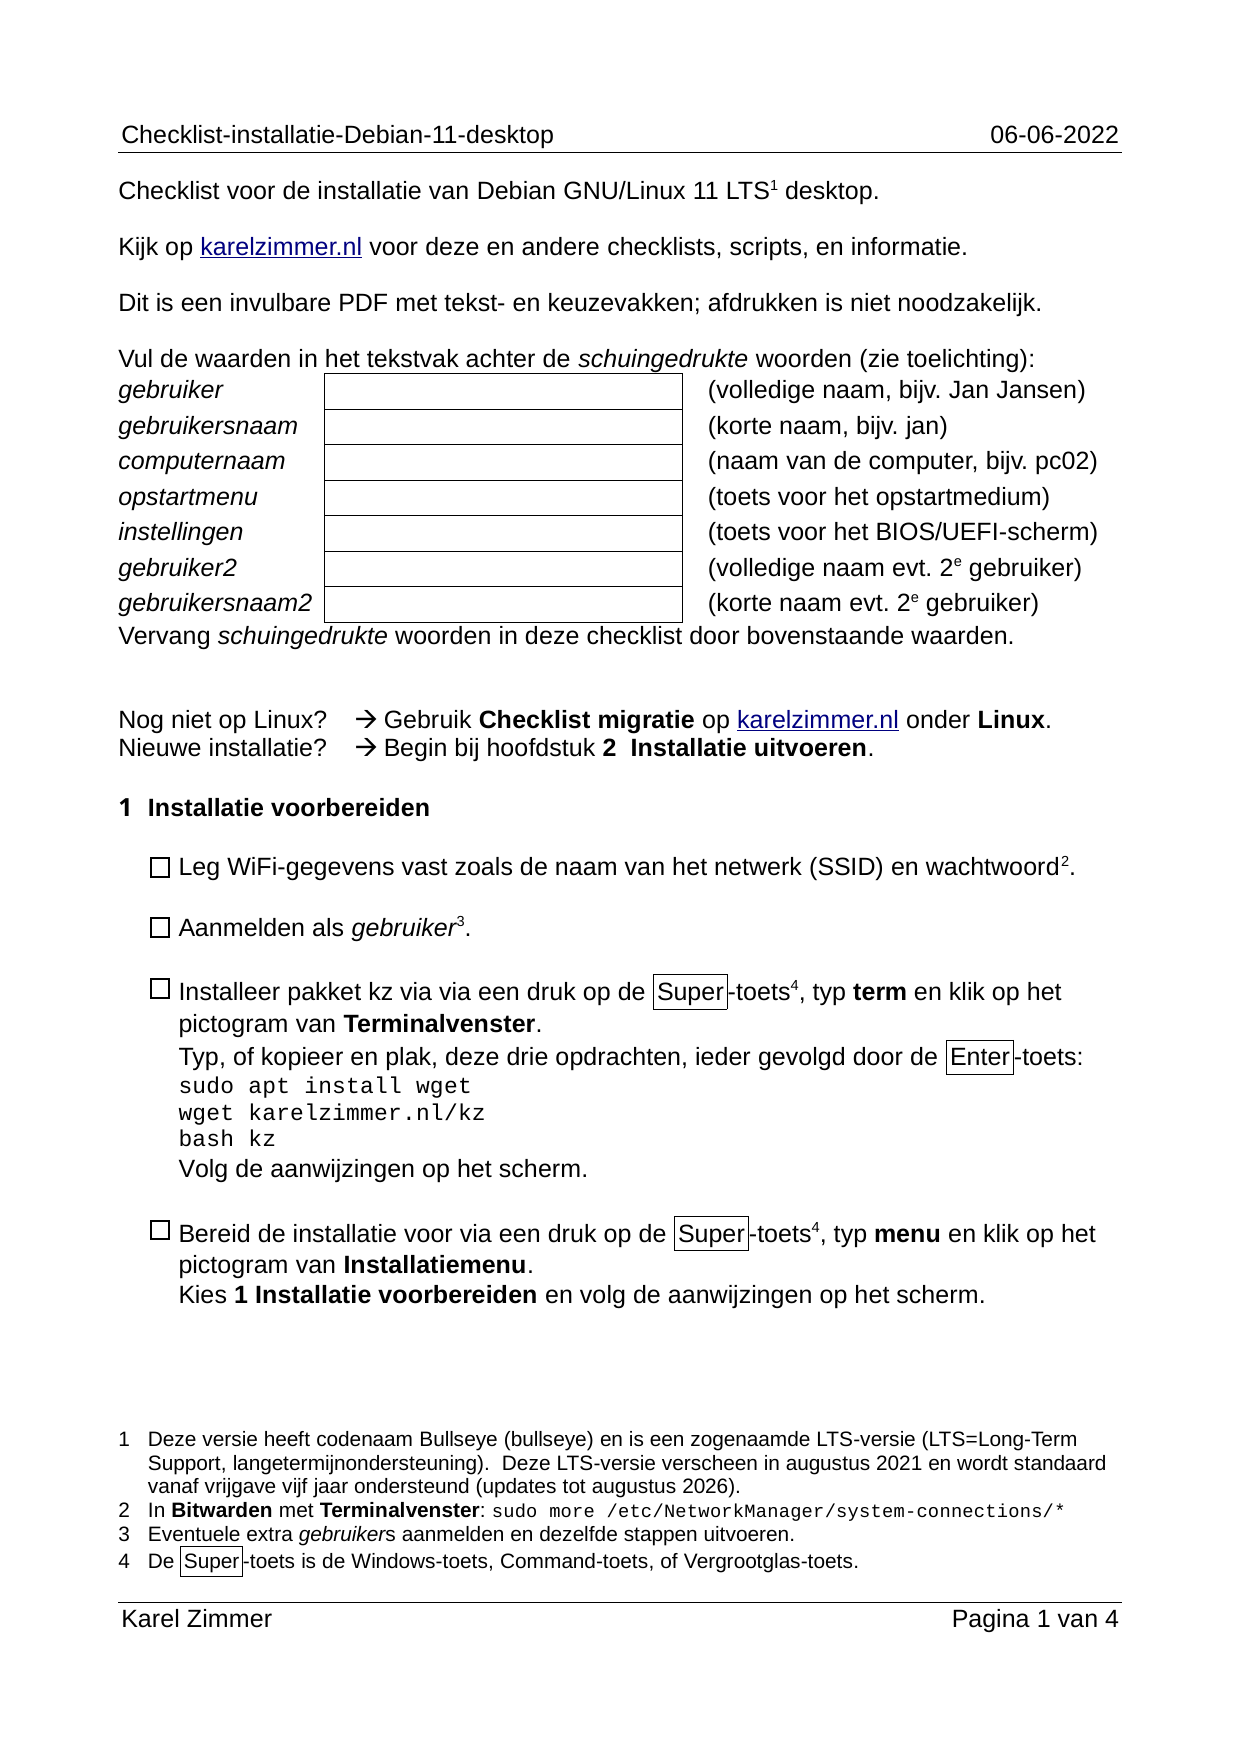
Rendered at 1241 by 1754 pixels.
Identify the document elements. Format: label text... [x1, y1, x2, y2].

text Deze versie heeft codenaam Bullseye (bullseye) en is een zogenaamde LTS-versie (LTS=Long-Term Support, langetermijnondersteuning). Deze LTS-versie verscheen in augustus 2021 en wordt standaard vanaf vrijgave vijf jaar ondersteund (updates tot augustus 2026). [118, 1428, 1122, 1498]
text (naam van de computer, bijv. pc02) [683, 444, 1122, 480]
text Vervang schuingedrukte woorden in deze checklist door bovenstaande waarden. [118, 622, 1122, 650]
table_cell Installeer pakket kz via via een druk op de Super-toets, typ term en klik op het pictogram van Terminalvenster. [177, 973, 1120, 1039]
text (korte naam evt. 2e gebruiker) [683, 586, 1122, 622]
text computernaam [118, 444, 324, 480]
text opstartmenu [118, 480, 324, 515]
table_header Leg WiFi-gegevens vast zoals de naam van het netwerk (SSID) en wachtwoord. [177, 852, 1120, 882]
text Nieuwe installatie?  Begin bij hoofdstuk 2 Installatie uitvoeren. [118, 734, 1122, 762]
table_cell Aanmelden als gebruiker. [177, 913, 1120, 943]
text (toets voor het BIOS/UEFI-scherm) [683, 515, 1122, 551]
table_cell Volg de aanwijzingen op het scherm. [177, 1154, 1120, 1184]
text gebruikersnaam [118, 409, 324, 444]
table_cell [141, 882, 177, 913]
table_cell Typ, of kopieer en plak, deze drie opdrachten, ieder gevolgd door de Enter-toets: sudo apt install wget wget karelzimmer.nl/kz bash kz [177, 1039, 1120, 1154]
text (korte naam, bijv. jan) [683, 409, 1122, 444]
text Checklist voor de installatie van Debian GNU/Linux 11 LTS desktop. [118, 177, 1122, 205]
text (toets voor het opstartmedium) [683, 480, 1122, 515]
text (volledige naam evt. 2e gebruiker) [683, 551, 1122, 586]
text instellingen [118, 515, 324, 551]
table_cell [141, 913, 177, 943]
table_header [141, 852, 177, 882]
table_cell [141, 943, 177, 973]
text gebruikersnaam2 [118, 586, 324, 622]
list Installatie voorbereiden [118, 790, 1122, 824]
text gebruiker2 [118, 551, 324, 586]
text Dit is een invulbare PDF met tekst- en keuzevakken; afdrukken is niet noodzakelijk. [118, 289, 1122, 317]
table_cell [141, 1280, 177, 1311]
table_cell [141, 1154, 177, 1184]
table_cell [177, 882, 1120, 913]
table_cell [177, 1185, 1120, 1215]
table_cell [141, 1185, 177, 1215]
text Kijk op karelzimmer.nl voor deze en andere checklists, scripts, en informatie. [118, 233, 1122, 261]
table_cell Bereid de installatie voor via een druk op de Super-toets4, typ menu en klik op het pictogram van Installatiemenu. [177, 1215, 1120, 1280]
text (volledige naam, bijv. Jan Jansen) [683, 373, 1122, 409]
table_cell [141, 1039, 177, 1154]
text Nog niet op Linux?  Gebruik Checklist migratie op karelzimmer.nl onder Linux. [118, 706, 1122, 734]
table_cell [177, 943, 1120, 973]
table_cell [141, 1215, 177, 1280]
text Vul de waarden in het tekstvak achter de schuingedrukte woorden (zie toelichting): [118, 345, 1122, 373]
text gebruiker [118, 373, 324, 409]
table_cell Kies 1 Installatie voorbereiden en volg de aanwijzingen op het scherm. [177, 1280, 1120, 1311]
table_cell [141, 973, 177, 1039]
